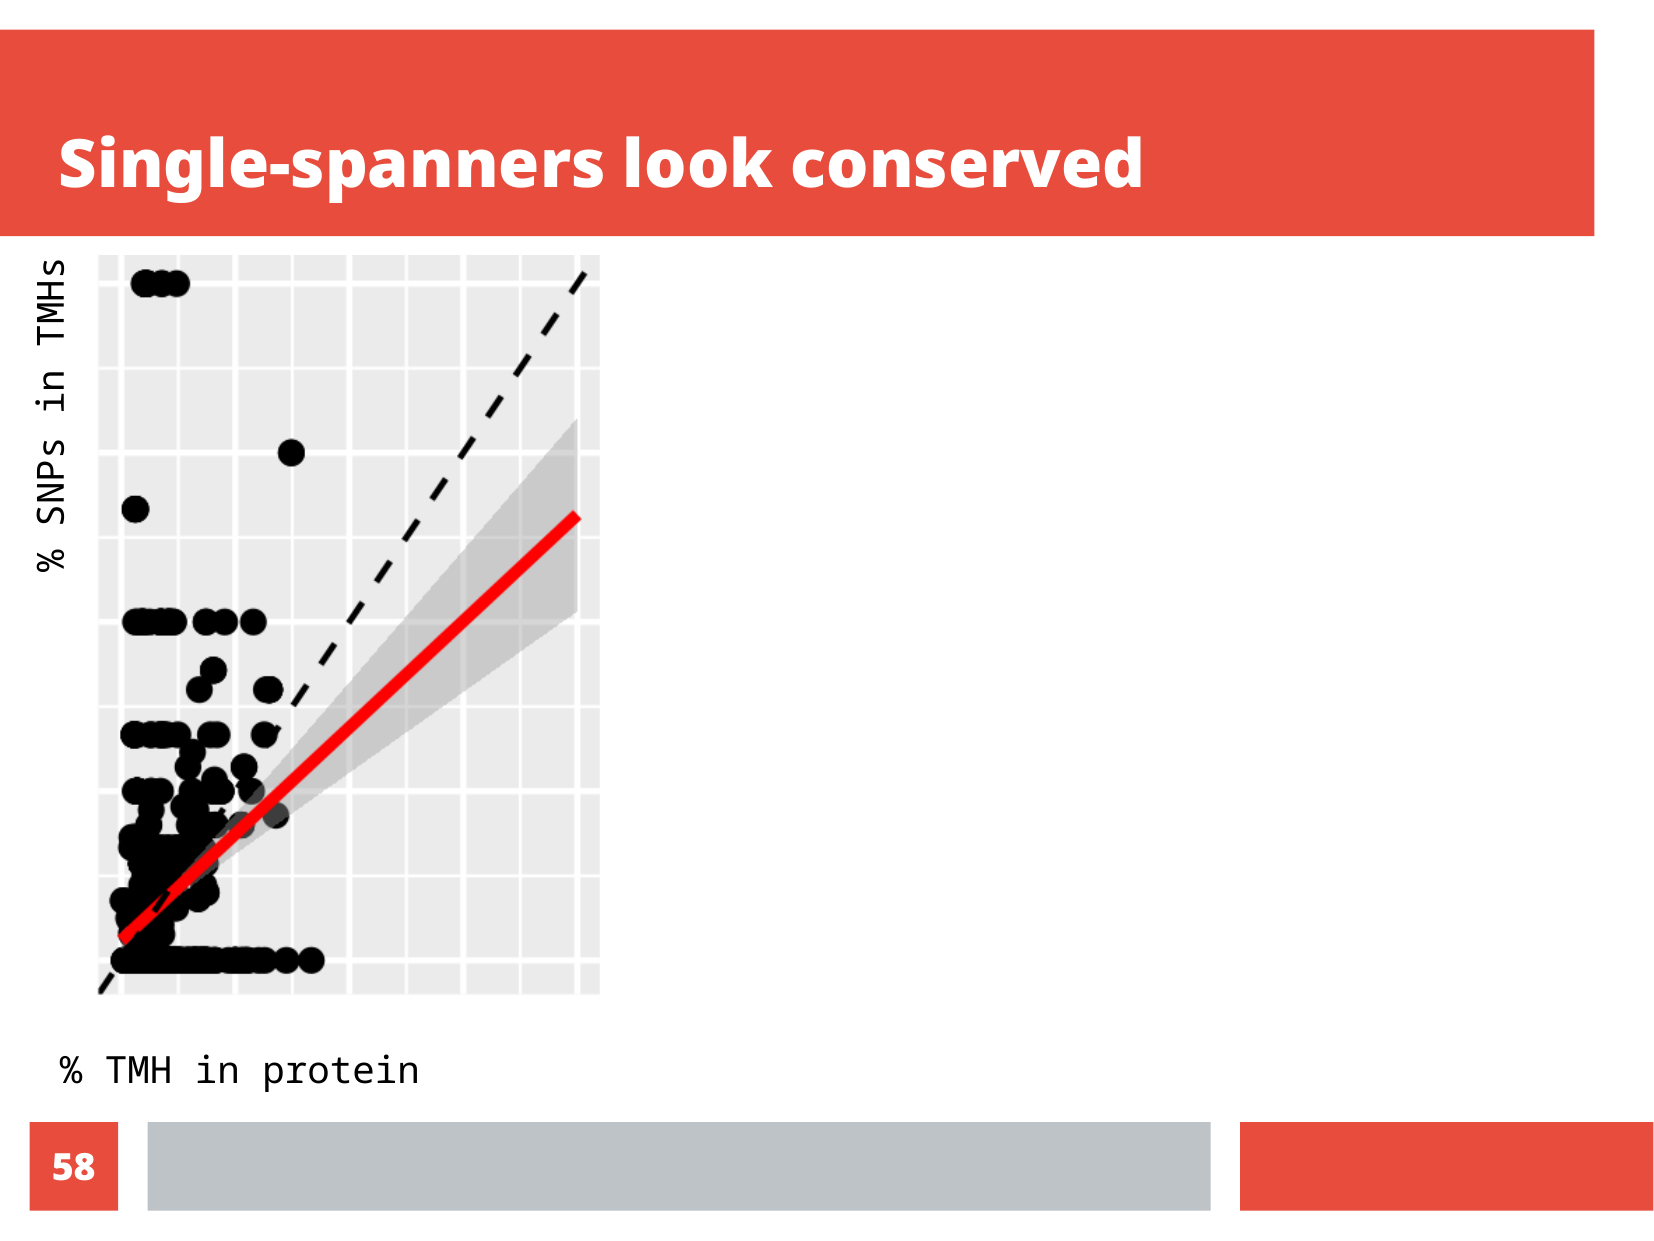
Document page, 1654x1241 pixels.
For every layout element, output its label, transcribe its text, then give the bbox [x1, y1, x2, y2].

text_box % SNPs in TMHs [16, 255, 76, 587]
text_box % TMH in protein [45, 1036, 751, 1096]
picture [90, 255, 615, 1006]
title Single-spanners look conserved [59, 59, 1595, 207]
